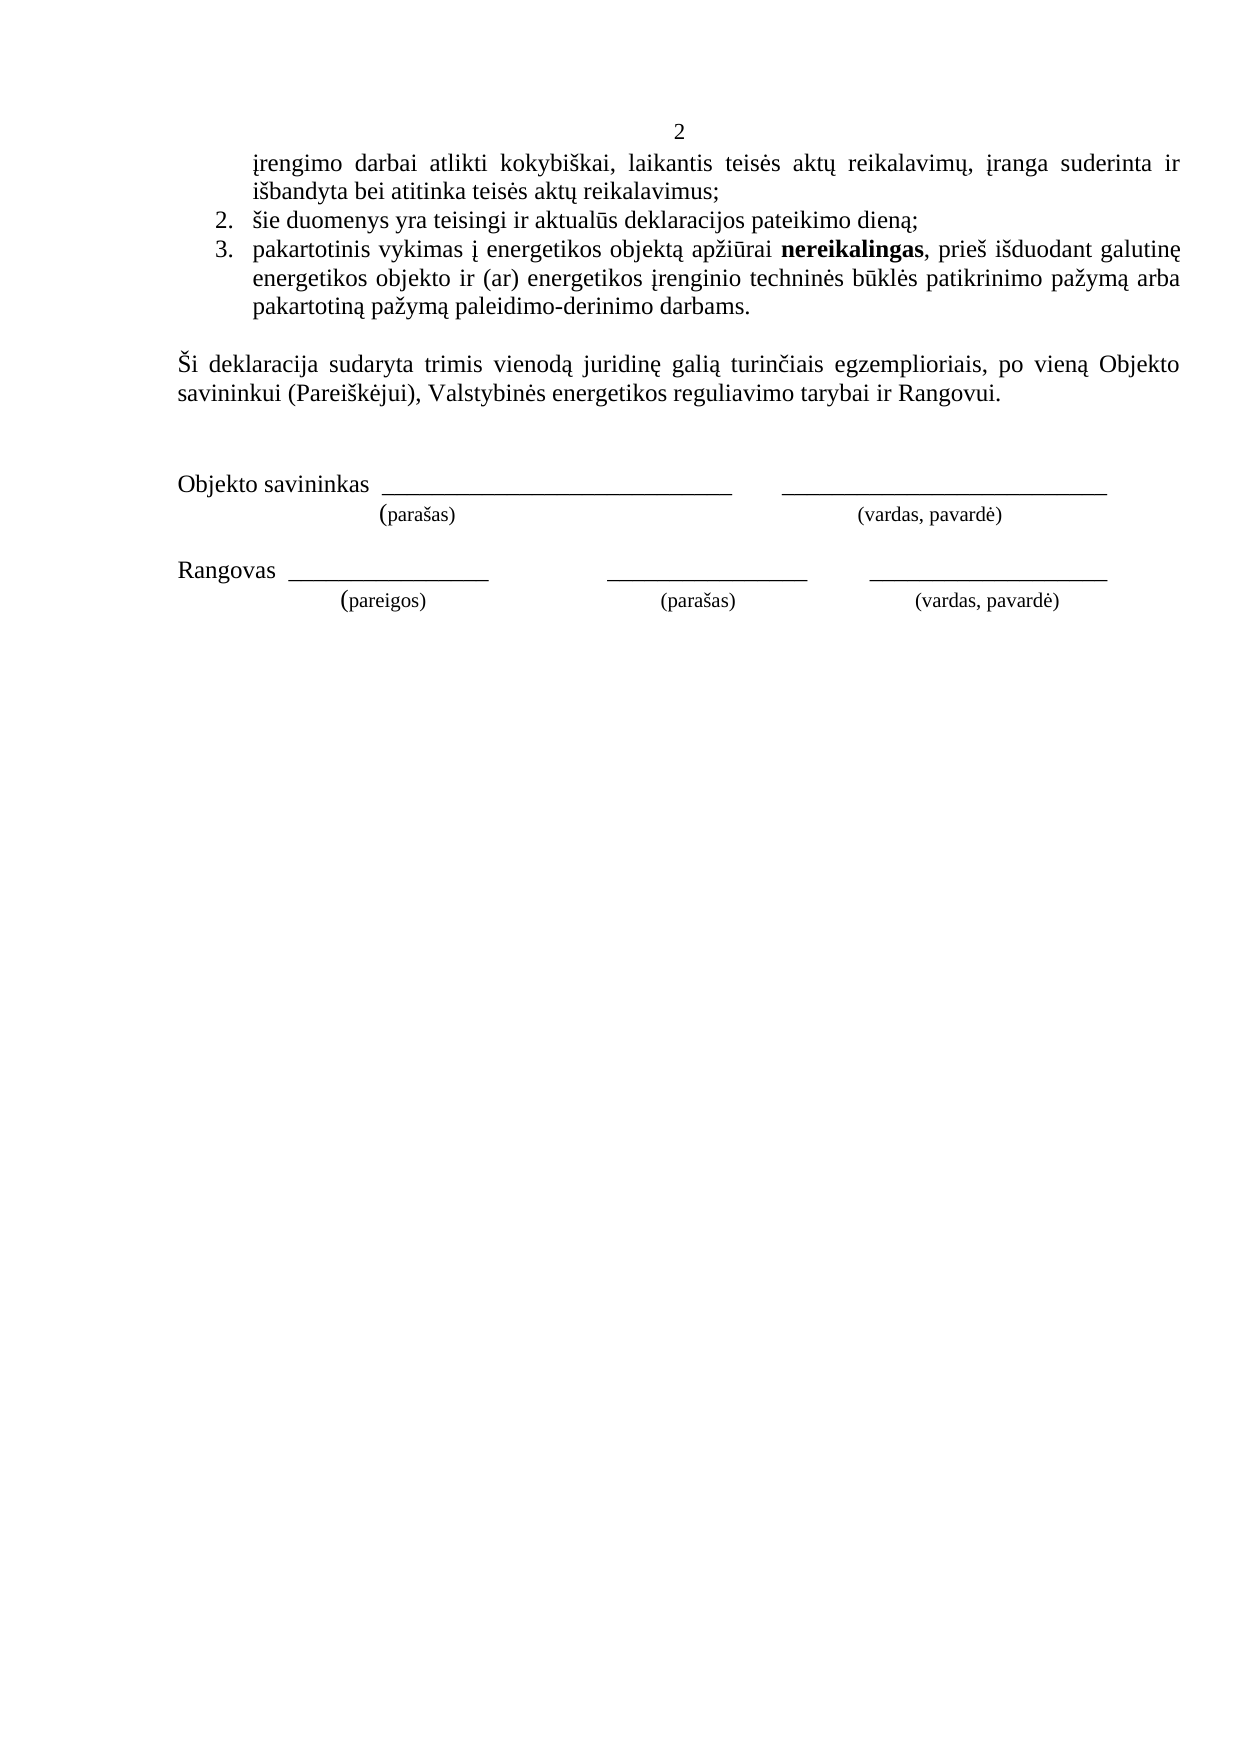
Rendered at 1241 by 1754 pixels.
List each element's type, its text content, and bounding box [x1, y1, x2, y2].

text (pareigos) (parašas) (vardas, pavardė) [177, 584, 1181, 613]
text (parašas) (vardas, pavardė) [177, 498, 1181, 527]
text įrengimo darbai atlikti kokybiškai, laikantis teisės aktų reikalavimų, įranga suderinta ir išbandyta bei atitinka teisės aktų reikalavimus; [215, 148, 1181, 205]
text 3. pakartotinis vykimas į energetikos objektą apžiūrai nereikalingas, prieš išduodant galutinę energetikos objekto ir (ar) energetikos įrenginio techninės būklės patikrinimo pažymą arba pakartotiną pažymą paleidimo-derinimo darbams. [215, 234, 1181, 320]
text Ši deklaracija sudaryta trimis vienodą juridinę galią turinčiais egzemplioriais, po vieną Objekto savininkui (Pareiškėjui), Valstybinės energetikos reguliavimo tarybai ir Rangovui. [177, 349, 1181, 406]
text 2. šie duomenys yra teisingi ir aktualūs deklaracijos pateikimo dieną; [215, 205, 1181, 234]
text Rangovas ________________ ________________ ___________________ [177, 555, 1181, 584]
text Objekto savininkas ____________________________ __________________________ [177, 469, 1181, 498]
